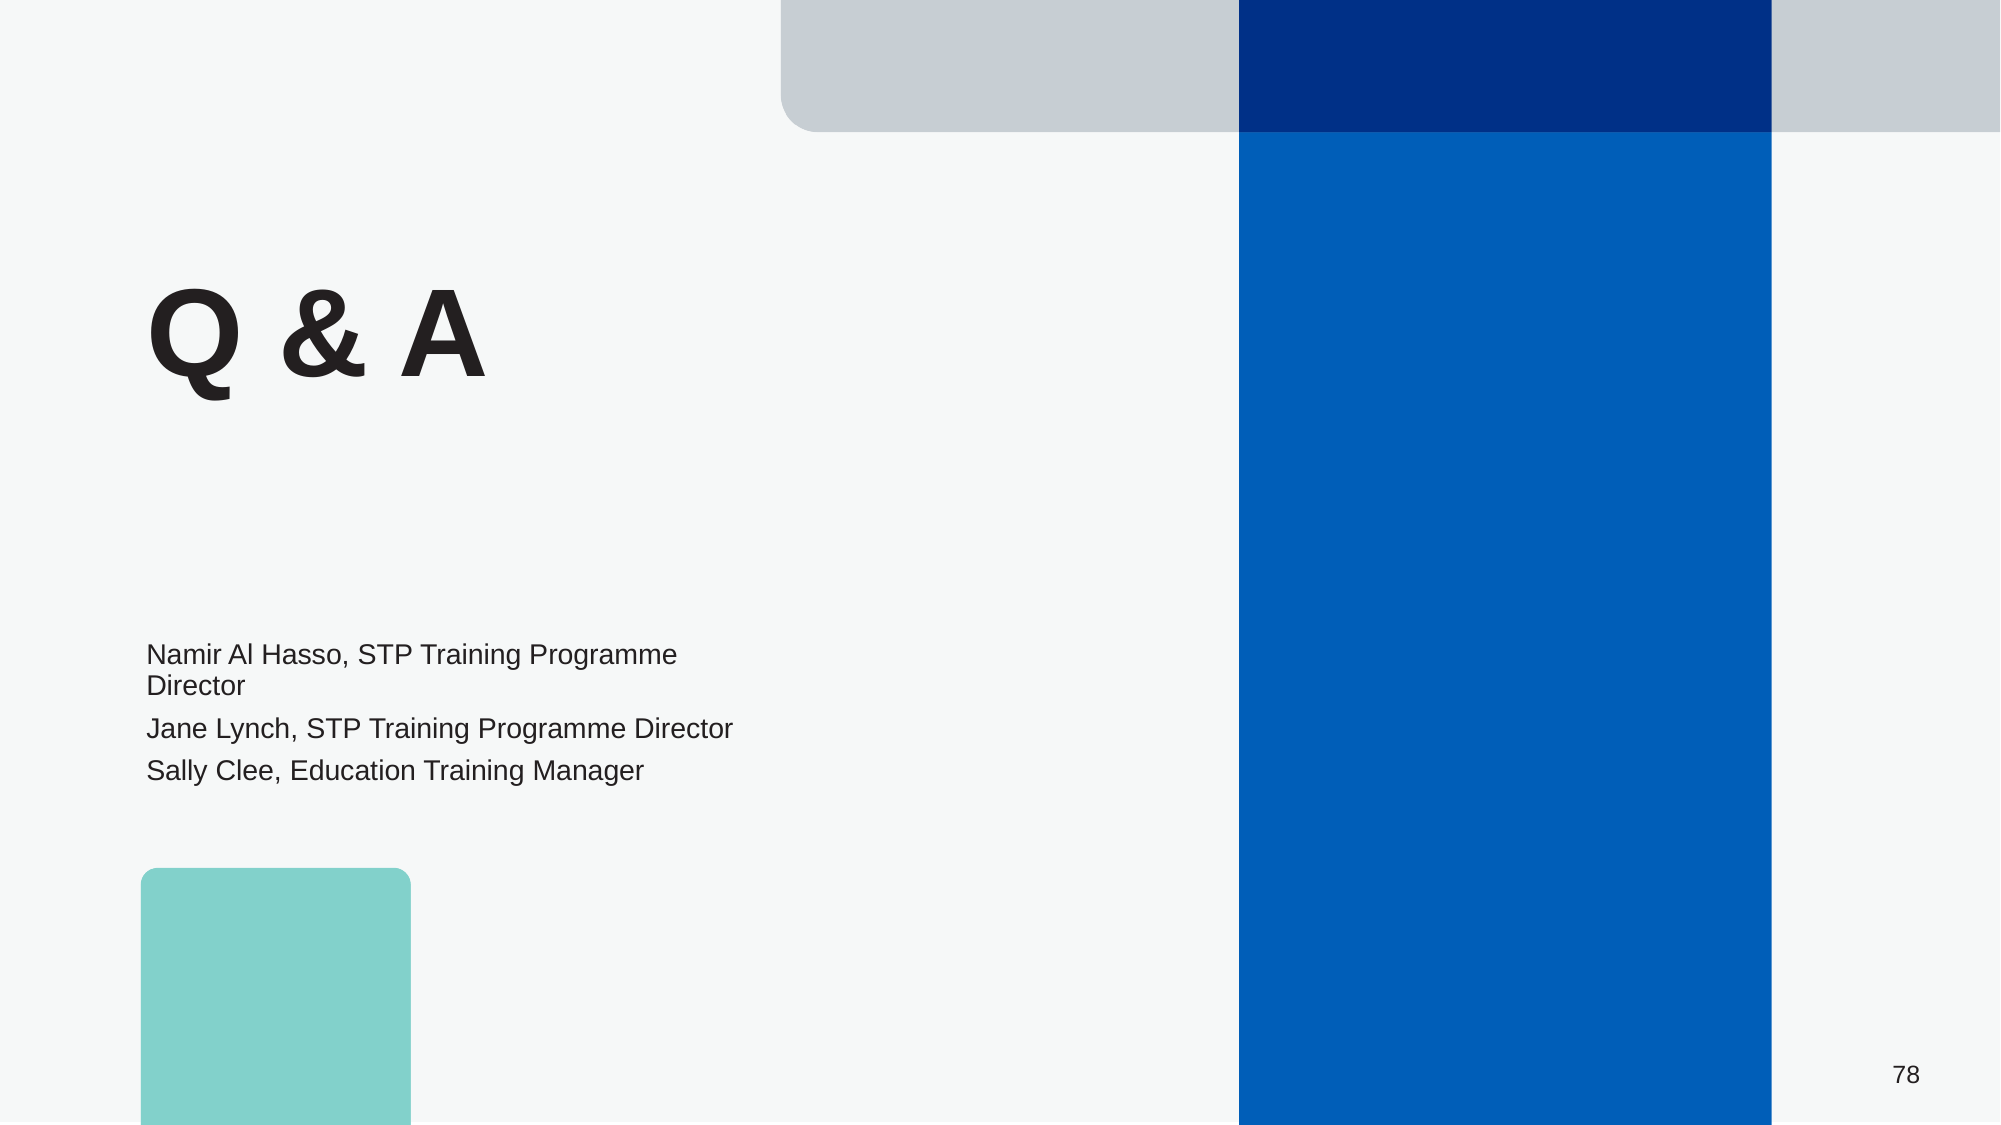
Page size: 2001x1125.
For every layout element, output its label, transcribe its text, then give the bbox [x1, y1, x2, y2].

list Namir Al Hasso, STP Training Programme Director Jane Lynch, STP Training Programme Director Sally Clee, Education Training Manager [146, 509, 1763, 873]
list Q & A [146, 268, 1079, 436]
